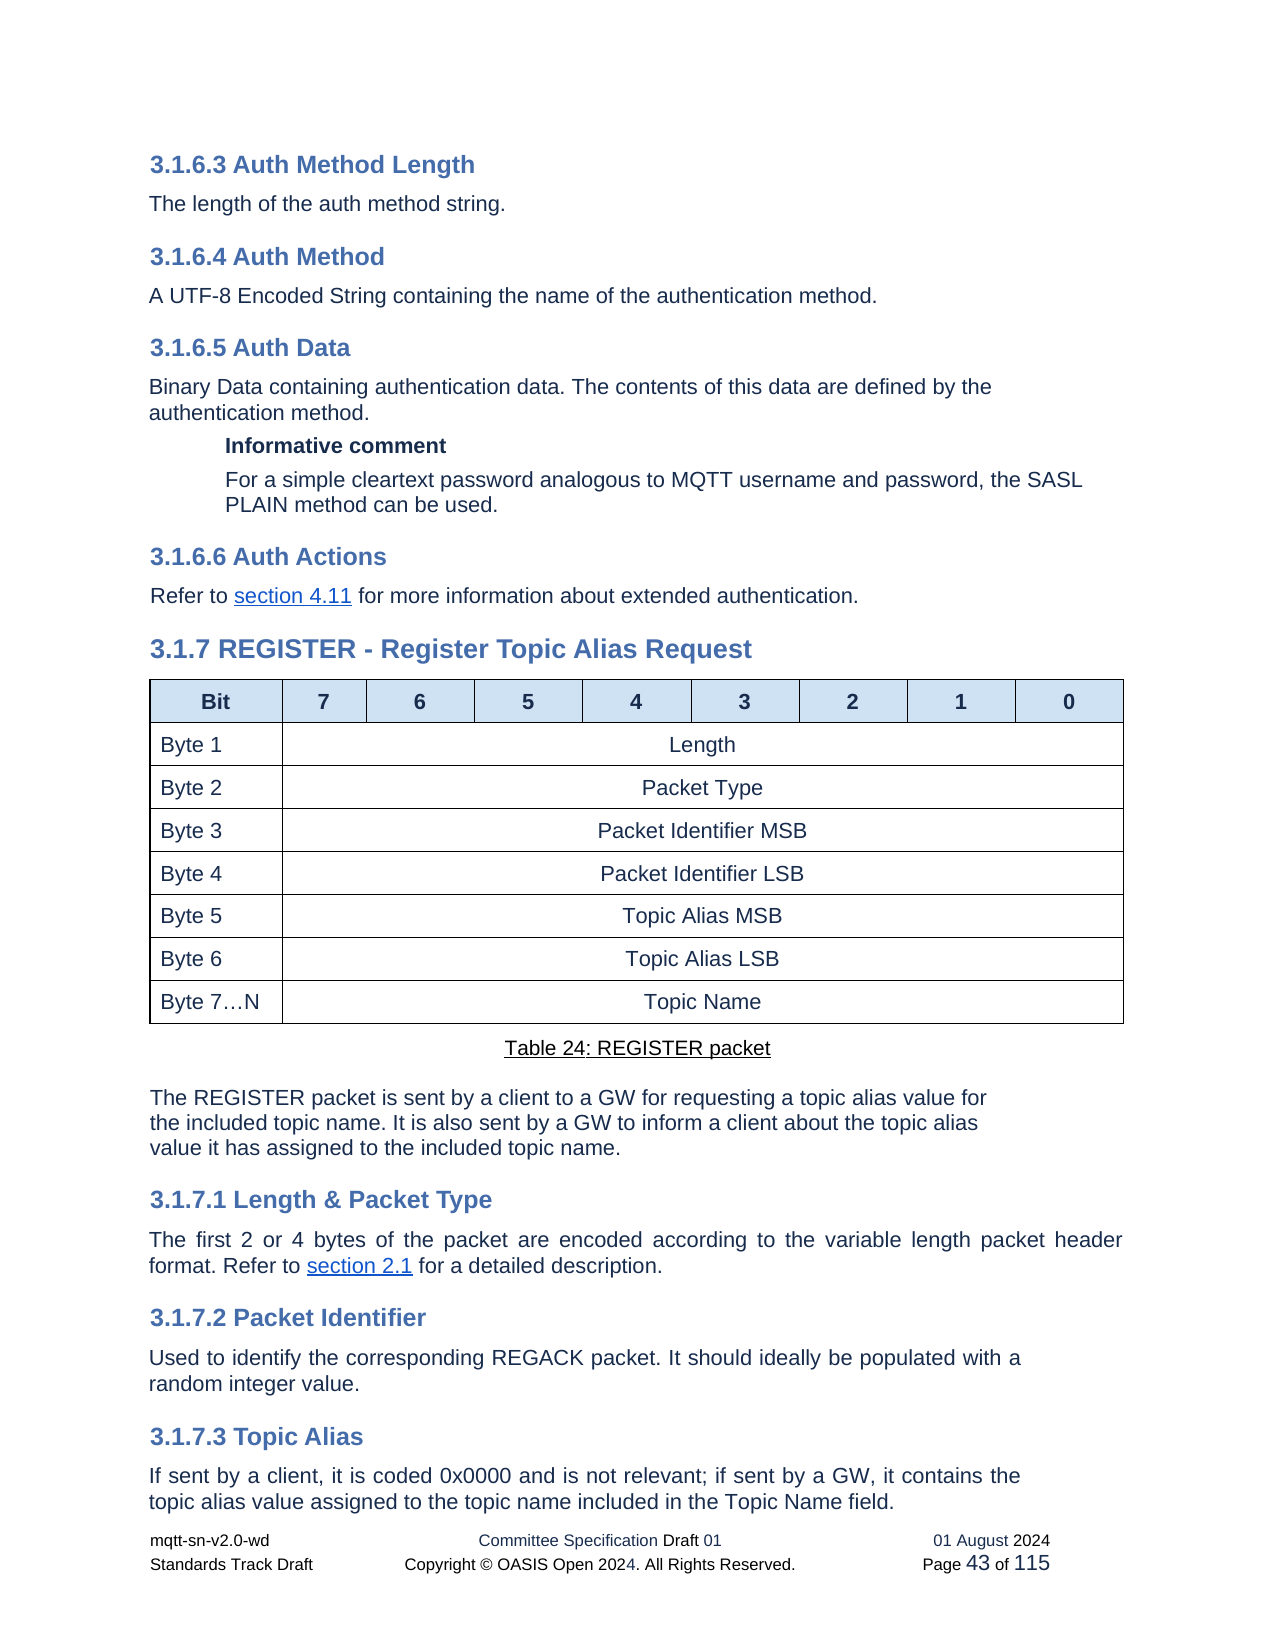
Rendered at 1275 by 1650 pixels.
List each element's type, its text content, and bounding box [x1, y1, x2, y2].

text For a simple cleartext password analogous to MQTT username and password, the SASL PLAIN method can be used. [225, 466, 1124, 517]
table_cell Topic Alias LSB [283, 938, 1123, 980]
subtitle 3.1.6.4 Auth Method [150, 241, 1124, 270]
text Binary Data containing authentication data. The contents of this data are defined by the authentication method. [148, 374, 1124, 424]
text Used to identify the corresponding REGACK packet. It should ideally be populated with a random integer value. [148, 1345, 1022, 1396]
table_header 0 [1016, 680, 1123, 722]
text If sent by a client, it is coded 0x0000 and is not relevant; if sent by a GW, it contains the topic alias value assigned to the topic name included in the Topic Name field. [148, 1463, 1022, 1514]
table_header 1 [908, 680, 1015, 722]
table_header 2 [800, 680, 907, 722]
table_cell Byte 1 [151, 723, 282, 765]
text The REGISTER packet is sent by a client to a GW for requesting a topic alias value for the included topic name. It is also sent by a GW to inform a client about the topic alias value it has assigned to the included topic name. [149, 1085, 1022, 1160]
table_cell Packet Identifier MSB [283, 809, 1123, 851]
table_cell Packet Type [283, 766, 1123, 808]
table_cell Length [283, 723, 1123, 765]
table_header 6 [367, 680, 474, 722]
table_cell Byte 3 [151, 809, 282, 851]
subtitle 3.1.7.3 Topic Alias [150, 1422, 1124, 1450]
text Refer to section 4.11 for more information about extended authentication. [150, 583, 1125, 608]
table_cell Packet Identifier LSB [283, 852, 1123, 894]
table_header 4 [583, 680, 691, 722]
table_cell Byte 6 [151, 938, 282, 980]
subtitle 3.1.7.1 Length & Packet Type [150, 1185, 1124, 1214]
text Informative comment [225, 433, 1124, 458]
subtitle 3.1.7 REGISTER - Register Topic Alias Request [150, 633, 1124, 664]
table_cell Topic Name [283, 981, 1123, 1023]
table_cell Byte 5 [151, 895, 282, 937]
table_cell Topic Alias MSB [283, 895, 1123, 937]
table_header 7 [283, 680, 366, 722]
table_cell Byte 7…N [151, 981, 282, 1023]
subtitle 3.1.6.3 Auth Method Length [150, 150, 1124, 179]
table_cell Byte 2 [151, 766, 282, 808]
subtitle 3.1.6.5 Auth Data [150, 333, 1124, 362]
text The first 2 or 4 bytes of the packet are encoded according to the variable length packet header format. Refer to section 2.1 for a detailed description. [148, 1227, 1124, 1278]
table_cell Byte 4 [151, 852, 282, 894]
text The length of the auth method string. [148, 191, 1124, 216]
text Table 24: REGISTER packet [150, 1036, 1125, 1060]
subtitle 3.1.6.6 Auth Actions [150, 542, 1124, 571]
text A UTF-8 Encoded String containing the name of the authentication method. [148, 283, 1124, 308]
subtitle 3.1.7.2 Packet Identifier [150, 1303, 1124, 1332]
table_header Bit [151, 680, 282, 722]
table_header 5 [475, 680, 582, 722]
table_header 3 [692, 680, 799, 722]
